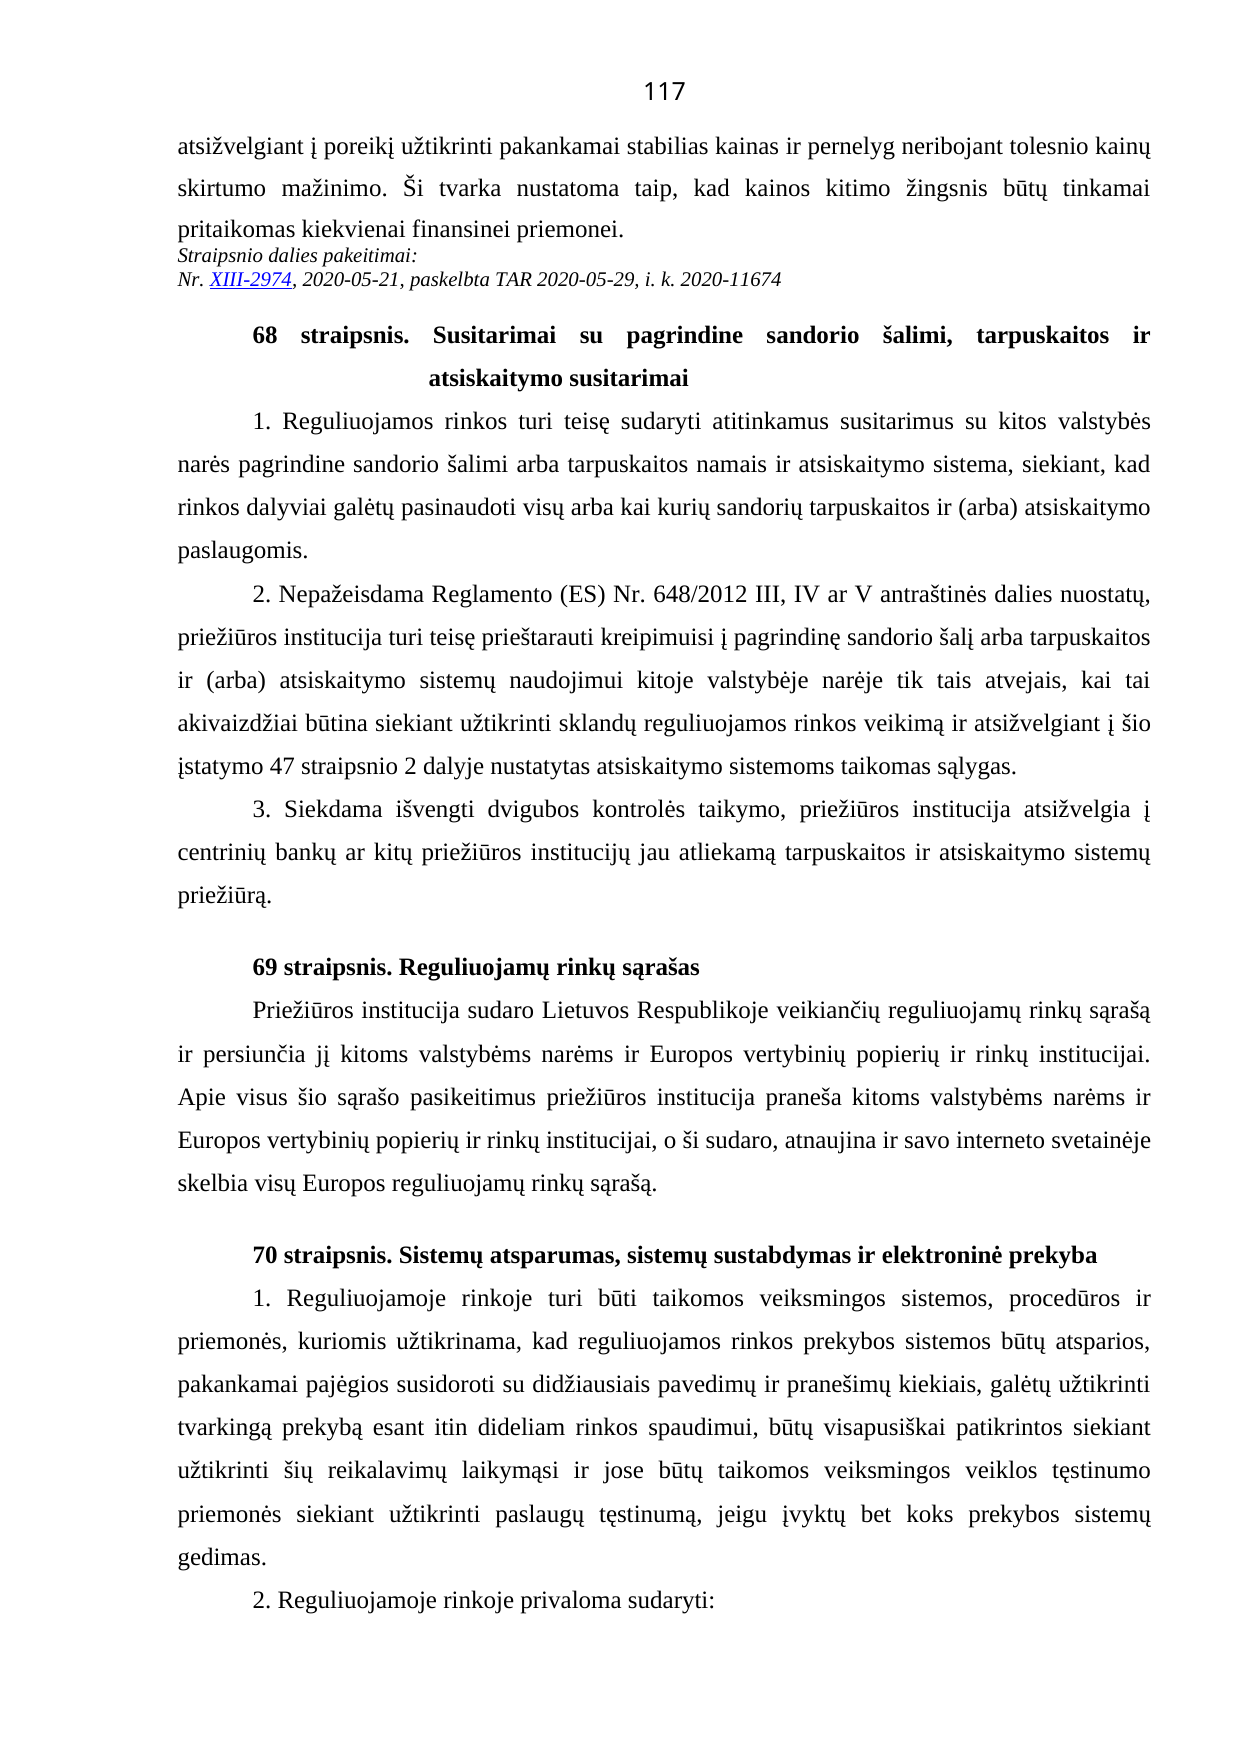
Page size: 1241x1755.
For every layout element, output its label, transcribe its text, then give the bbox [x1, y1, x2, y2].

text 70 straipsnis. Sistemų atsparumas, sistemų sustabdymas ir elektroninė prekyba [177, 1240, 1152, 1269]
text atsižvelgiant į poreikį užtikrinti pakankamai stabilias kainas ir pernelyg neribojant tolesnio kainų skirtumo mažinimo. Ši tvarka nustatoma taip, kad kainos kitimo žingsnis būtų tinkamai pritaikomas kiekvienai finansinei priemonei. [177, 118, 1152, 243]
text 2. Reguliuojamoje rinkoje privaloma sudaryti: [177, 1585, 1152, 1614]
text 68 straipsnis. Susitarimai su pagrindine sandorio šalimi, tarpuskaitos ir atsiskaitymo susitarimai [252, 320, 1152, 392]
text 1. Reguliuojamos rinkos turi teisę sudaryti atitinkamus susitarimus su kitos valstybės narės pagrindine sandorio šalimi arba tarpuskaitos namais ir atsiskaitymo sistema, siekiant, kad rinkos dalyviai galėtų pasinaudoti visų arba kai kurių sandorių tarpuskaitos ir (arba) atsiskaitymo paslaugomis. [177, 406, 1152, 564]
text 69 straipsnis. Reguliuojamų rinkų sąrašas [177, 952, 1152, 981]
text 2. Nepažeisdama Reglamento (ES) Nr. 648/2012 III, IV ar V antraštinės dalies nuostatų, priežiūros institucija turi teisę prieštarauti kreipimuisi į pagrindinę sandorio šalį arba tarpuskaitos ir (arba) atsiskaitymo sistemų naudojimui kitoje valstybėje narėje tik tais atvejais, kai tai akivaizdžiai būtina siekiant užtikrinti sklandų reguliuojamos rinkos veikimą ir atsižvelgiant į šio įstatymo 47 straipsnio 2 dalyje nustatytas atsiskaitymo sistemoms taikomas sąlygas. [177, 579, 1152, 780]
text 1. Reguliuojamoje rinkoje turi būti taikomos veiksmingos sistemos, procedūros ir priemonės, kuriomis užtikrinama, kad reguliuojamos rinkos prekybos sistemos būtų atsparios, pakankamai pajėgios susidoroti su didžiausiais pavedimų ir pranešimų kiekiais, galėtų užtikrinti tvarkingą prekybą esant itin dideliam rinkos spaudimui, būtų visapusiškai patikrintos siekiant užtikrinti šių reikalavimų laikymąsi ir jose būtų taikomos veiksmingos veiklos tęstinumo priemonės siekiant užtikrinti paslaugų tęstinumą, jeigu įvyktų bet koks prekybos sistemų gedimas. [177, 1283, 1152, 1571]
text Straipsnio dalies pakeitimai: [177, 243, 1152, 267]
text Nr. XIII-2974, 2020-05-21, paskelbta TAR 2020-05-29, i. k. 2020-11674 [177, 267, 1152, 291]
text 3. Siekdama išvengti dvigubos kontrolės taikymo, priežiūros institucija atsižvelgia į centrinių bankų ar kitų priežiūros institucijų jau atliekamą tarpuskaitos ir atsiskaitymo sistemų priežiūrą. [177, 794, 1152, 909]
text Priežiūros institucija sudaro Lietuvos Respublikoje veikiančių reguliuojamų rinkų sąrašą ir persiunčia jį kitoms valstybėms narėms ir Europos vertybinių popierių ir rinkų institucijai. Apie visus šio sąrašo pasikeitimus priežiūros institucija praneša kitoms valstybėms narėms ir Europos vertybinių popierių ir rinkų institucijai, o ši sudaro, atnaujina ir savo interneto svetainėje skelbia visų Europos reguliuojamų rinkų sąrašą. [177, 996, 1152, 1197]
